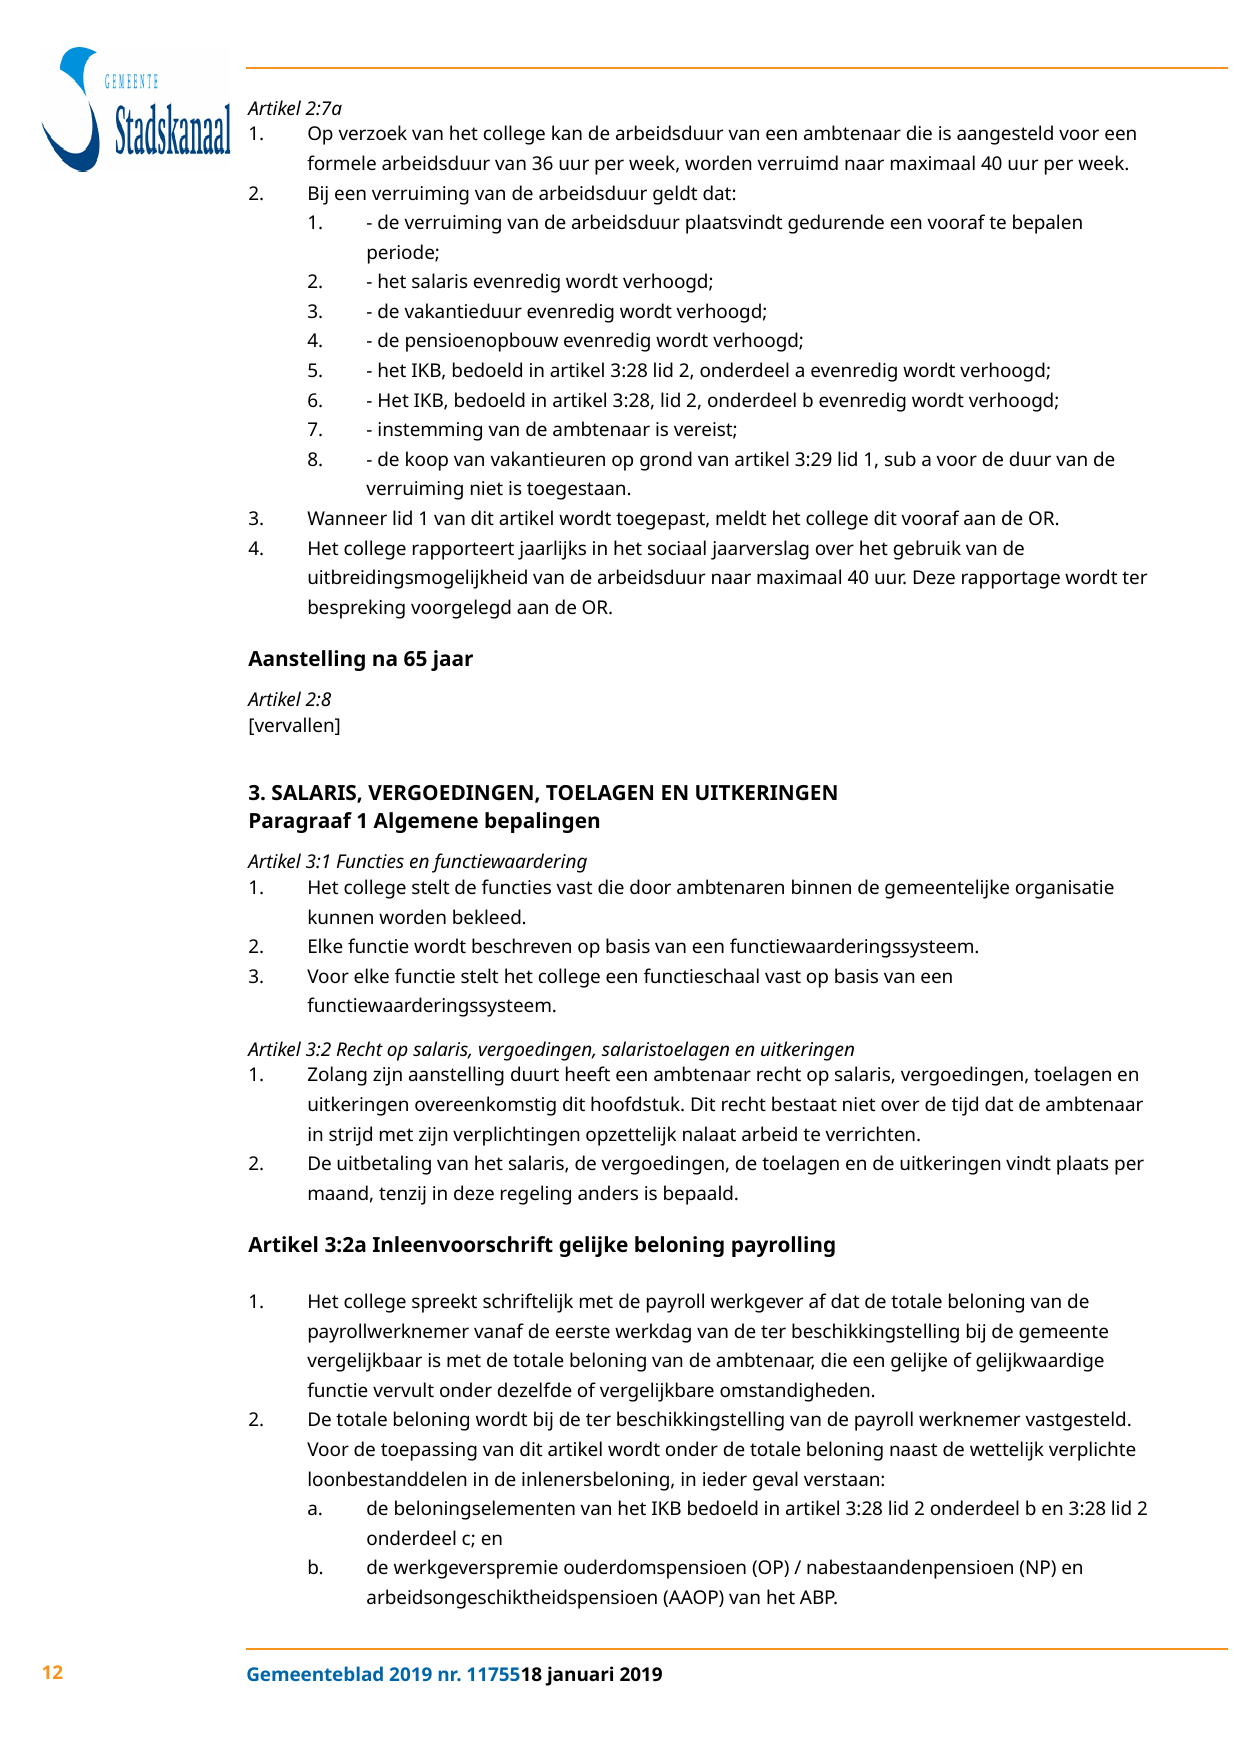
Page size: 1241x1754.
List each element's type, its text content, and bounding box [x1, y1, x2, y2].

list - de verruiming van de arbeidsduur plaatsvindt gedurende een vooraf te bepalen periode; [307, 209, 1152, 264]
text Artikel 2:8 [248, 686, 1152, 712]
list - de koop van vakantieuren op grond van artikel 3:29 lid 1, sub a voor de duur van de verruiming niet is toegestaan. [307, 446, 1152, 501]
list Elke functie wordt beschreven op basis van een functiewaarderingssysteem. [248, 933, 1152, 959]
text Artikel 3:1 Functies en functiewaardering [248, 849, 1152, 874]
list Het college stelt de functies vast die door ambtenaren binnen de gemeentelijke organisatie kunnen worden bekleed. [248, 874, 1152, 930]
list Zolang zijn aanstelling duurt heeft een ambtenaar recht op salaris, vergoedingen, toelagen en uitkeringen overeenkomstig dit hoofdstuk. Dit recht bestaat niet over de tijd dat de ambtenaar in strijd met zijn verplichtingen opzettelijk nalaat arbeid te verrichten. [248, 1062, 1152, 1146]
list - Het IKB, bedoeld in artikel 3:28, lid 2, onderdeel b evenredig wordt verhoogd; [307, 387, 1152, 412]
list - het salaris evenredig wordt verhoogd; [307, 268, 1152, 294]
list Het college rapporteert jaarlijks in het sociaal jaarverslag over het gebruik van de uitbreidingsmogelijkheid van de arbeidsduur naar maximaal 40 uur. Deze rapportage wordt ter bespreking voorgelegd aan de OR. [248, 535, 1152, 619]
list Voor elke functie stelt het college een functieschaal vast op basis van een functiewaarderingssysteem. [248, 963, 1152, 1018]
list - de vakantieduur evenredig wordt verhoogd; [307, 298, 1152, 324]
list - het IKB, bedoeld in artikel 3:28 lid 2, onderdeel a evenredig wordt verhoogd; [307, 357, 1152, 383]
list - de pensioenopbouw evenredig wordt verhoogd; [307, 328, 1152, 353]
text Artikel 3:2 Recht op salaris, vergoedingen, salaristoelagen en uitkeringen [248, 1036, 1152, 1062]
list - instemming van de ambtenaar is vereist; [307, 416, 1152, 442]
list de beloningselementen van het IKB bedoeld in artikel 3:28 lid 2 onderdeel b en 3:28 lid 2 onderdeel c; en [307, 1495, 1152, 1551]
list Wanneer lid 1 van dit artikel wordt toegepast, meldt het college dit vooraf aan de OR. [248, 505, 1152, 531]
picture [41, 47, 231, 172]
text Artikel 2:7a [248, 95, 1152, 121]
text 3. SALARIS, VERGOEDINGEN, TOELAGEN EN UITKERINGEN [248, 778, 1152, 807]
text Paragraaf 1 Algemene bepalingen [248, 807, 1152, 835]
list de werkgeverspremie ouderdomspensioen (OP) / nabestaandenpensioen (NP) en arbeidsongeschiktheidspensioen (AAOP) van het ABP. [307, 1554, 1152, 1610]
text Artikel 3:2a Inleenvoorschrift gelijke beloning payrolling [248, 1230, 1152, 1259]
text Aanstelling na 65 jaar [248, 644, 1152, 673]
text [vervallen] [248, 712, 1152, 738]
list Het college spreekt schriftelijk met de payroll werkgever af dat de totale beloning van de payrollwerknemer vanaf de eerste werkdag van de ter beschikkingstelling bij de gemeente vergelijkbaar is met de totale beloning van de ambtenaar, die een gelijke of gelijkwaardige functie vervult onder dezelfde of vergelijkbare omstandigheden. [248, 1288, 1152, 1403]
list De uitbetaling van het salaris, de vergoedingen, de toelagen en de uitkeringen vindt plaats per maand, tenzij in deze regeling anders is bepaald. [248, 1150, 1152, 1206]
list De totale beloning wordt bij de ter beschikkingstelling van de payroll werknemer vastgesteld. Voor de toepassing van dit artikel wordt onder de totale beloning naast de wettelijk verplichte loonbestanddelen in de inlenersbeloning, in ieder geval verstaan: [248, 1407, 1152, 1492]
list Op verzoek van het college kan de arbeidsduur van een ambtenaar die is aangesteld voor een formele arbeidsduur van 36 uur per week, worden verruimd naar maximaal 40 uur per week. [248, 121, 1152, 176]
list Bij een verruiming van de arbeidsduur geldt dat: [248, 180, 1152, 205]
